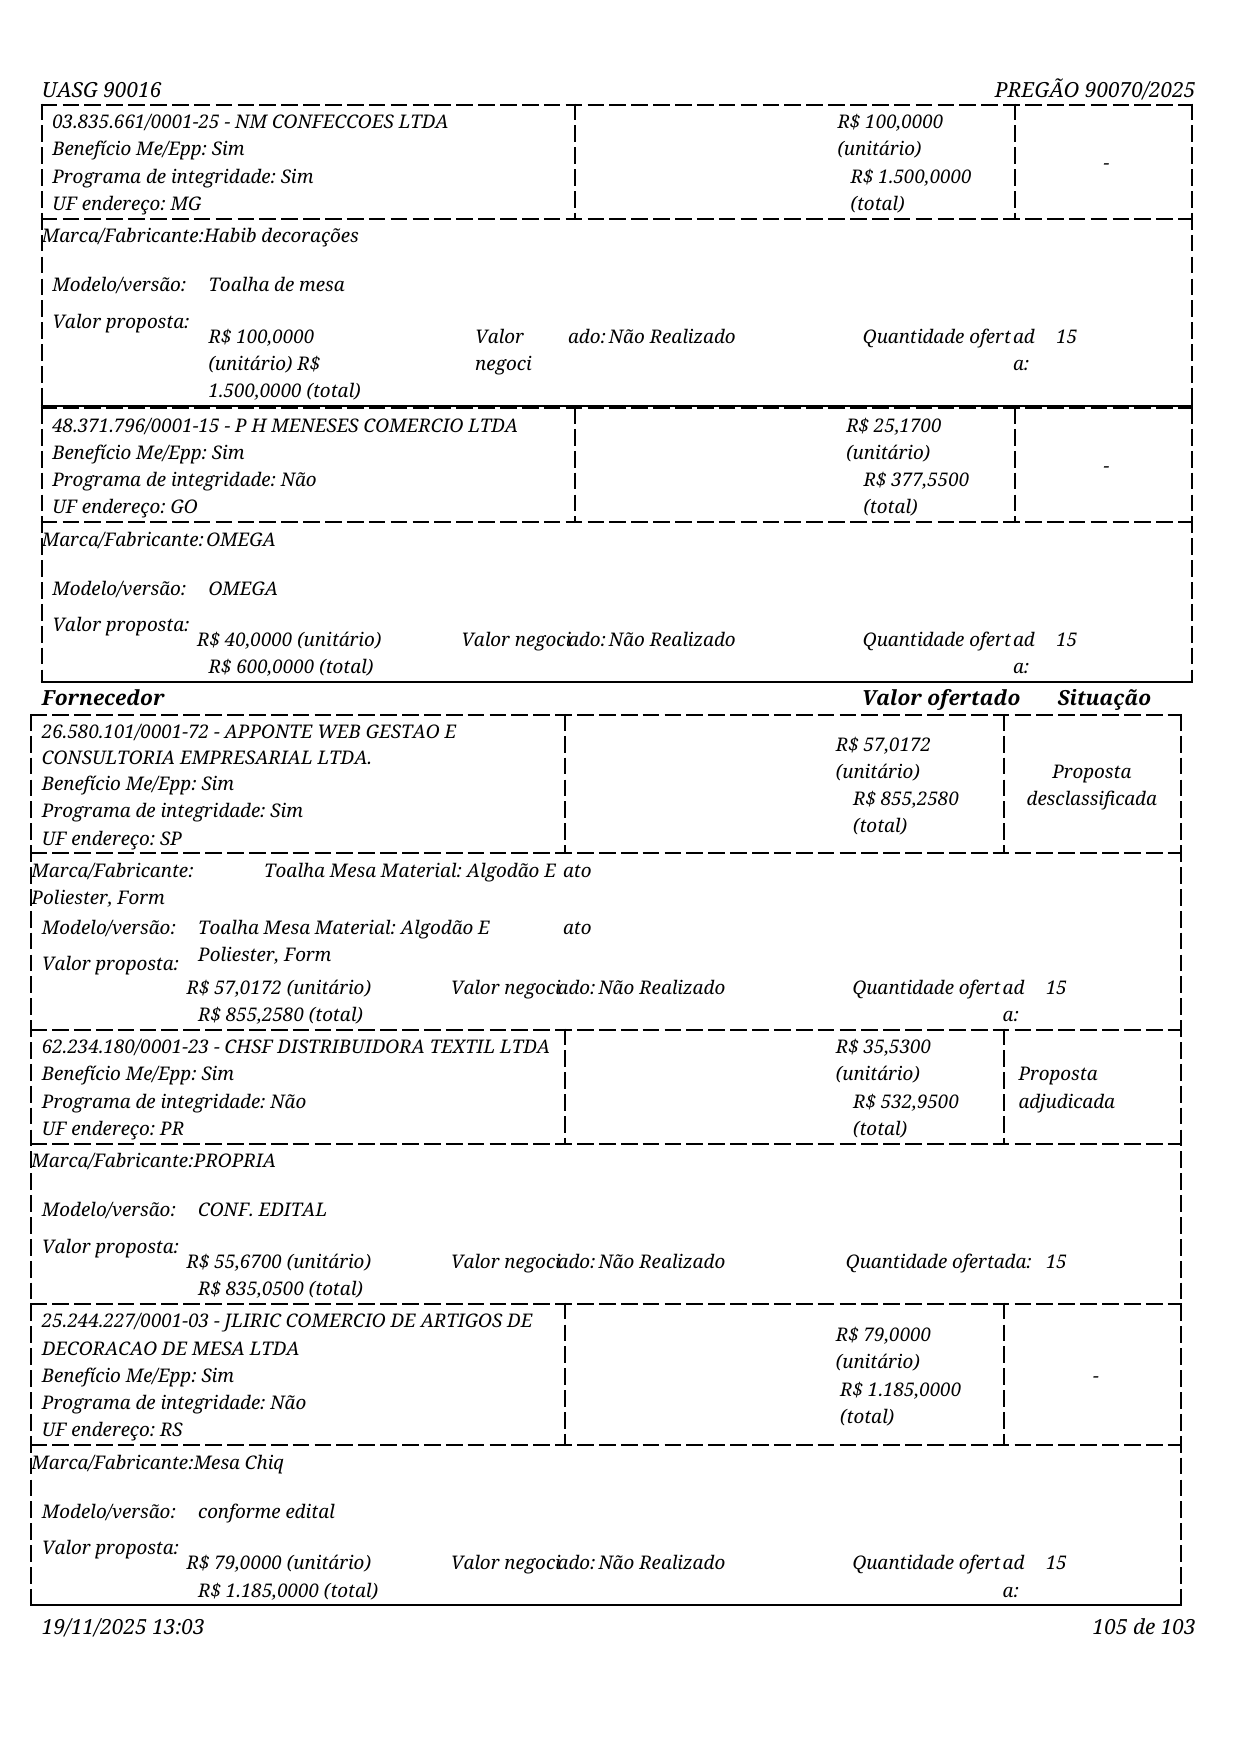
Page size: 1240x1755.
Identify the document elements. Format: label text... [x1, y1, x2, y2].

table_cell [475, 218, 575, 269]
table_cell ado: Não Realizado [565, 1243, 827, 1303]
table_cell Modelo/versão: Valor proposta: [31, 912, 186, 1028]
table_cell [1004, 1495, 1088, 1545]
table_cell R$ 40,0000 (unitário) Valor negoci R$ 600,0000 (total) [197, 622, 575, 681]
table_cell 15 [1035, 1545, 1088, 1604]
table_header 26.580.101/0001-72 - APPONTE WEB GESTAO E CONSULTORIA EMPRESARIAL LTDA. Benefício Me/Epp: Sim Programa de integridade: Sim UF endereço: SP [31, 714, 564, 852]
table_cell [1099, 573, 1192, 622]
table_cell [1088, 1444, 1181, 1495]
table_cell ada: [1015, 318, 1046, 405]
table_cell 15 [1035, 969, 1181, 1028]
table_cell [575, 269, 837, 318]
table_cell [1004, 1303, 1088, 1444]
table_cell 15 [1035, 1243, 1181, 1303]
table_header [1015, 104, 1098, 217]
table_cell 15 [1046, 318, 1098, 405]
table_cell [1088, 1545, 1181, 1604]
table_cell Toalha Mesa Material: Algodão E Poliester, Form [186, 912, 564, 969]
table_cell [827, 1194, 1181, 1243]
table_cell Quantidade ofert [827, 1545, 1004, 1604]
table_cell 25.244.227/0001-03 - JLIRIC COMERCIO DE ARTIGOS DE DECORACAO DE MESA LTDA Benefício Me/Epp: Sim Programa de integridade: Não UF endereço: RS [31, 1303, 564, 1444]
table_cell ado: Não Realizado [565, 1545, 827, 1604]
table_cell [475, 269, 575, 318]
table_cell [827, 852, 1004, 912]
table_header Proposta desclassificada [1004, 714, 1181, 852]
table_cell [827, 912, 1004, 969]
table_cell conforme edital [186, 1495, 564, 1545]
text Fornecedor Valor ofertado Situação [42, 683, 1198, 712]
table_cell [827, 1495, 1004, 1545]
table_cell Quantidade ofert [837, 318, 1014, 405]
table_cell Valor negoci [475, 318, 575, 405]
table_cell Modelo/versão: Valor proposta: [31, 1194, 186, 1303]
table_cell R$ 35,5300 (unitário) R$ 532,9500 (total) [827, 1029, 1004, 1143]
table_cell 15 [1046, 622, 1098, 681]
table_cell Marca/Fabricante: OMEGA [42, 521, 575, 572]
table_cell Quantidade ofert [837, 622, 1014, 681]
table_cell [565, 1194, 827, 1243]
table_cell [1099, 218, 1192, 269]
table_cell Quantidade ofert [827, 969, 1004, 1028]
table_cell ada: [1004, 969, 1035, 1028]
table_cell [1099, 269, 1192, 318]
table_cell [1004, 912, 1181, 969]
table_cell [1099, 318, 1192, 405]
table_cell [1015, 573, 1098, 622]
table_cell R$ 100,0000 (unitário) R$ 1.500,0000 (total) [197, 318, 475, 405]
table_cell Marca/Fabricante: Toalha Mesa Material: Algodão E Poliester, Form [31, 852, 564, 912]
table_cell [565, 1444, 827, 1495]
table_cell ado: Não Realizado [575, 622, 837, 681]
table_cell ado: Não Realizado [575, 318, 837, 405]
table_cell [1099, 622, 1192, 681]
table_header [575, 407, 837, 521]
table_cell CONF. EDITAL [186, 1194, 564, 1243]
table_cell [575, 573, 837, 622]
table_cell OMEGA [197, 573, 575, 622]
table_cell [827, 1444, 1004, 1495]
table_cell [1015, 521, 1098, 572]
table_cell [575, 521, 837, 572]
table_cell R$ 57,0172 (unitário) Valor negoci R$ 855,2580 (total) [186, 969, 564, 1028]
table_header [575, 104, 837, 217]
table_cell [837, 269, 1014, 318]
table_cell [1004, 1444, 1088, 1495]
table_cell Toalha de mesa [197, 269, 475, 318]
table_cell [827, 1143, 1181, 1194]
table_cell ato [565, 852, 827, 912]
table_header - [1099, 104, 1192, 217]
table_cell [837, 573, 1014, 622]
table_cell R$ 79,0000 (unitário) R$ 1.185,0000 (total) [827, 1303, 1004, 1444]
table_cell Modelo/versão: Valor proposta: [42, 573, 197, 681]
table_cell - [1088, 1303, 1181, 1444]
table_cell Marca/Fabricante: Habib decorações [42, 218, 475, 269]
table_cell [565, 1143, 827, 1194]
table_cell [1015, 218, 1098, 269]
table_cell ada: [1015, 622, 1046, 681]
table_cell [837, 218, 1014, 269]
table_cell [1088, 1495, 1181, 1545]
table_cell [565, 1495, 827, 1545]
table_cell Proposta adjudicada [1004, 1029, 1181, 1143]
table_cell Modelo/versão: Valor proposta: [42, 269, 197, 405]
table_cell R$ 55,6700 (unitário) Valor negoci R$ 835,0500 (total) [186, 1243, 564, 1303]
table_cell [565, 1303, 827, 1444]
table_cell [1099, 521, 1192, 572]
table_cell [565, 1029, 827, 1143]
table_cell [1015, 269, 1098, 318]
table_cell Quantidade ofertada: [827, 1243, 1035, 1303]
table_header 03.835.661/0001-25 - NM CONFECCOES LTDA Benefício Me/Epp: Sim Programa de integridade: Sim UF endereço: MG [42, 104, 475, 217]
table_cell [575, 218, 837, 269]
table_header - [1099, 407, 1192, 521]
table_cell ado: Não Realizado [565, 969, 827, 1028]
table_cell Marca/Fabricante: Mesa Chiq [31, 1444, 564, 1495]
table_header [1015, 407, 1098, 521]
table_cell Marca/Fabricante: PROPRIA [31, 1143, 564, 1194]
table_cell [837, 521, 1014, 572]
table_cell ato [565, 912, 827, 969]
table_cell R$ 79,0000 (unitário) Valor negoci R$ 1.185,0000 (total) [186, 1545, 564, 1604]
table_cell 62.234.180/0001-23 - CHSF DISTRIBUIDORA TEXTIL LTDA Benefício Me/Epp: Sim Programa de integridade: Não UF endereço: PR [31, 1029, 564, 1143]
table_header 48.371.796/0001-15 - P H MENESES COMERCIO LTDA Benefício Me/Epp: Sim Programa de integridade: Não UF endereço: GO [42, 407, 575, 521]
table_cell Modelo/versão: Valor proposta: [31, 1495, 186, 1604]
table_header R$ 25,1700 (unitário) R$ 377,5500 (total) [837, 407, 1014, 521]
table_cell [1004, 852, 1181, 912]
table_header [475, 104, 575, 217]
table_header R$ 57,0172 (unitário) R$ 855,2580 (total) [827, 714, 1004, 852]
table_header [565, 714, 827, 852]
table_header R$ 100,0000 (unitário) R$ 1.500,0000 (total) [837, 104, 1014, 217]
table_cell ada: [1004, 1545, 1035, 1604]
